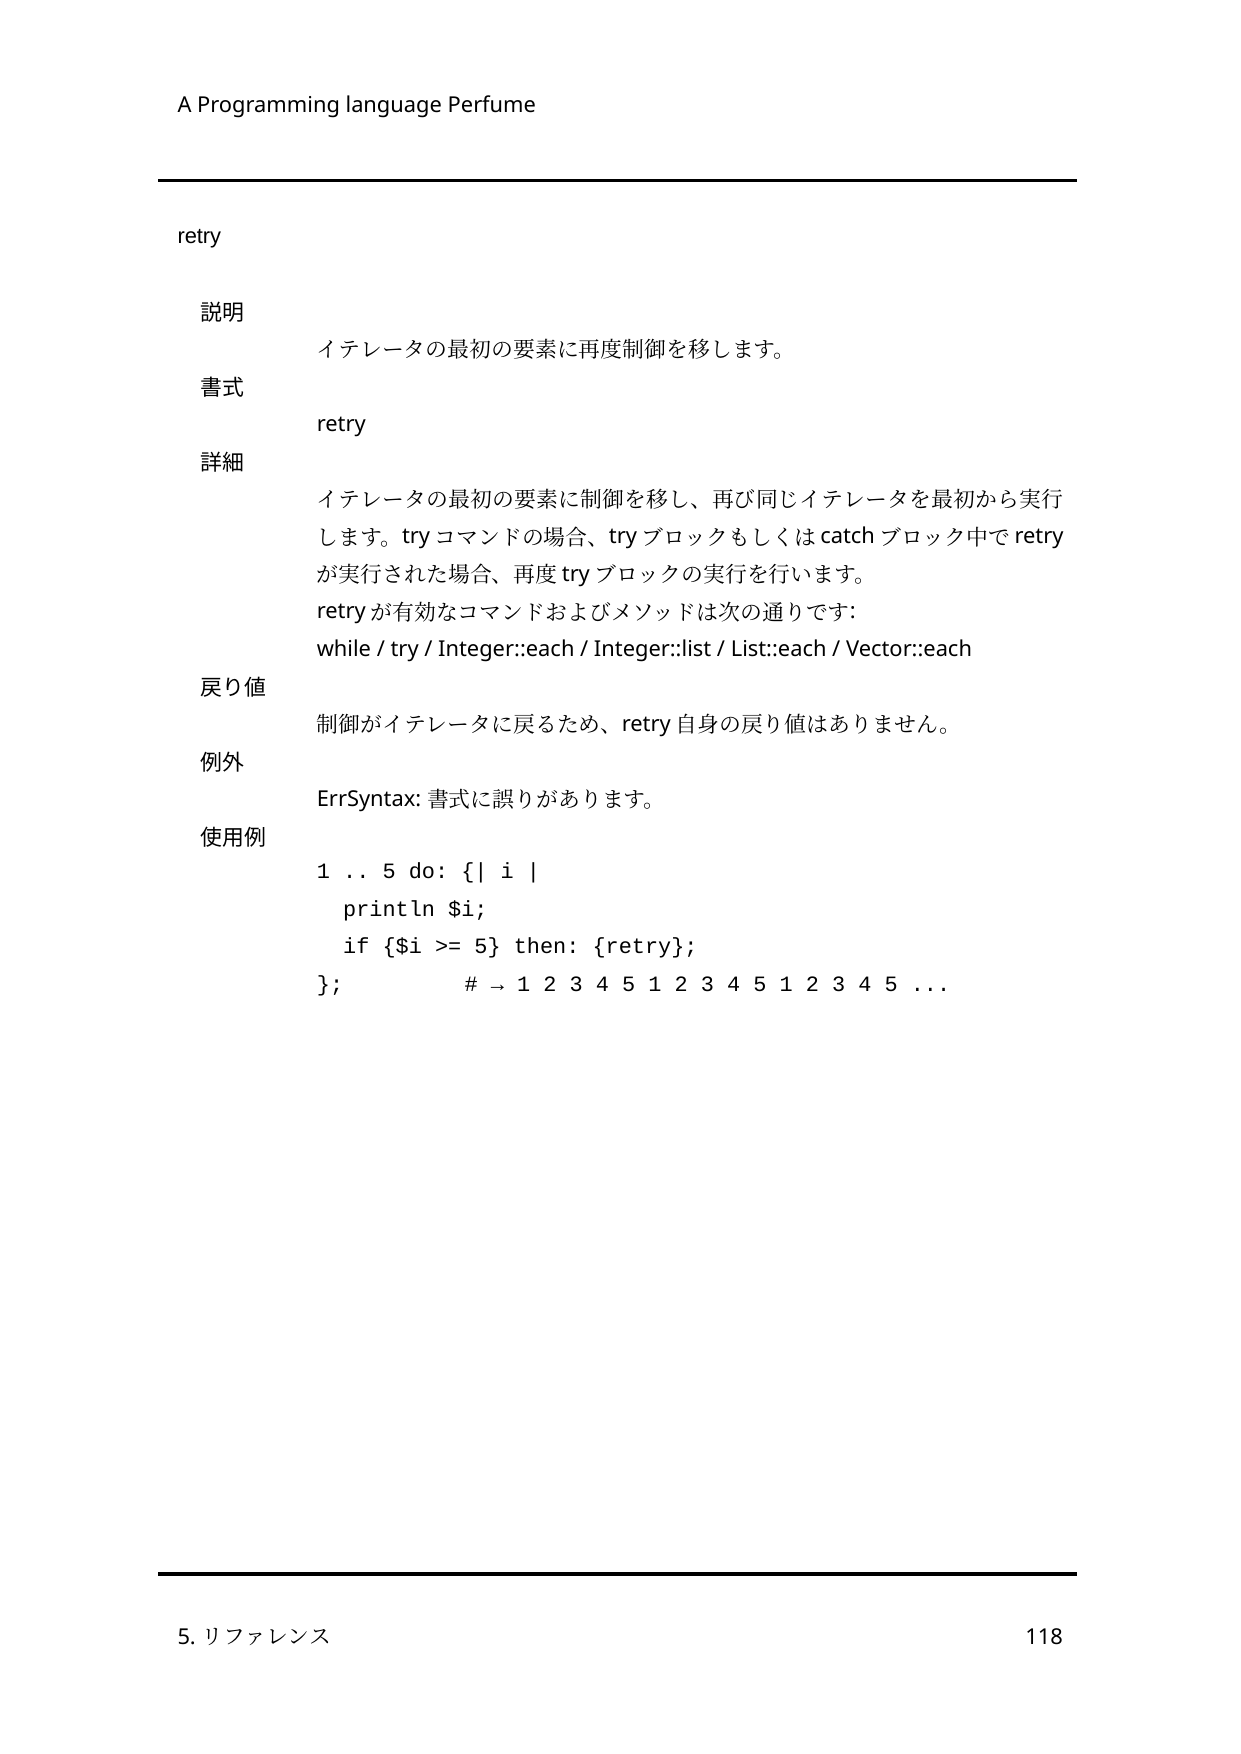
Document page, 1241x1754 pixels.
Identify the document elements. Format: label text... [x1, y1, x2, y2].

table_cell 戻り値 [200, 667, 317, 742]
table_header 説明 [200, 292, 317, 367]
table_header イテレータの最初の要素に再度制御を移します。 [317, 292, 1063, 367]
table_cell retry [317, 367, 1063, 442]
table_cell イテレータの最初の要素に制御を移し、再び同じイテレータを最初から実行します。tryコマンドの場合、tryブロックもしくはcatchブロック中でretryが実行された場合、再度tryブロックの実行を行います。 retryが有効なコマンドおよびメソッドは次の通りです: while / try / Integer::each / Integer::list / List::each / Vector::each [317, 442, 1063, 667]
table_cell ErrSyntax: 書式に誤りがあります。 [317, 742, 1063, 817]
table_cell 使用例 [200, 817, 317, 1004]
subtitle retry [177, 217, 1063, 254]
table_cell 例外 [200, 742, 317, 817]
table_cell 書式 [200, 367, 317, 442]
table_cell 制御がイテレータに戻るため、retry自身の戻り値はありません。 [317, 667, 1063, 742]
table_cell 詳細 [200, 442, 317, 667]
table_cell 1 .. 5 do: {| i | println $i; if {$i >= 5} then: {retry}; }; # → 1 2 3 4 5 1 2 3 4 5 1 2 3 4 5 ... [317, 817, 1063, 1004]
